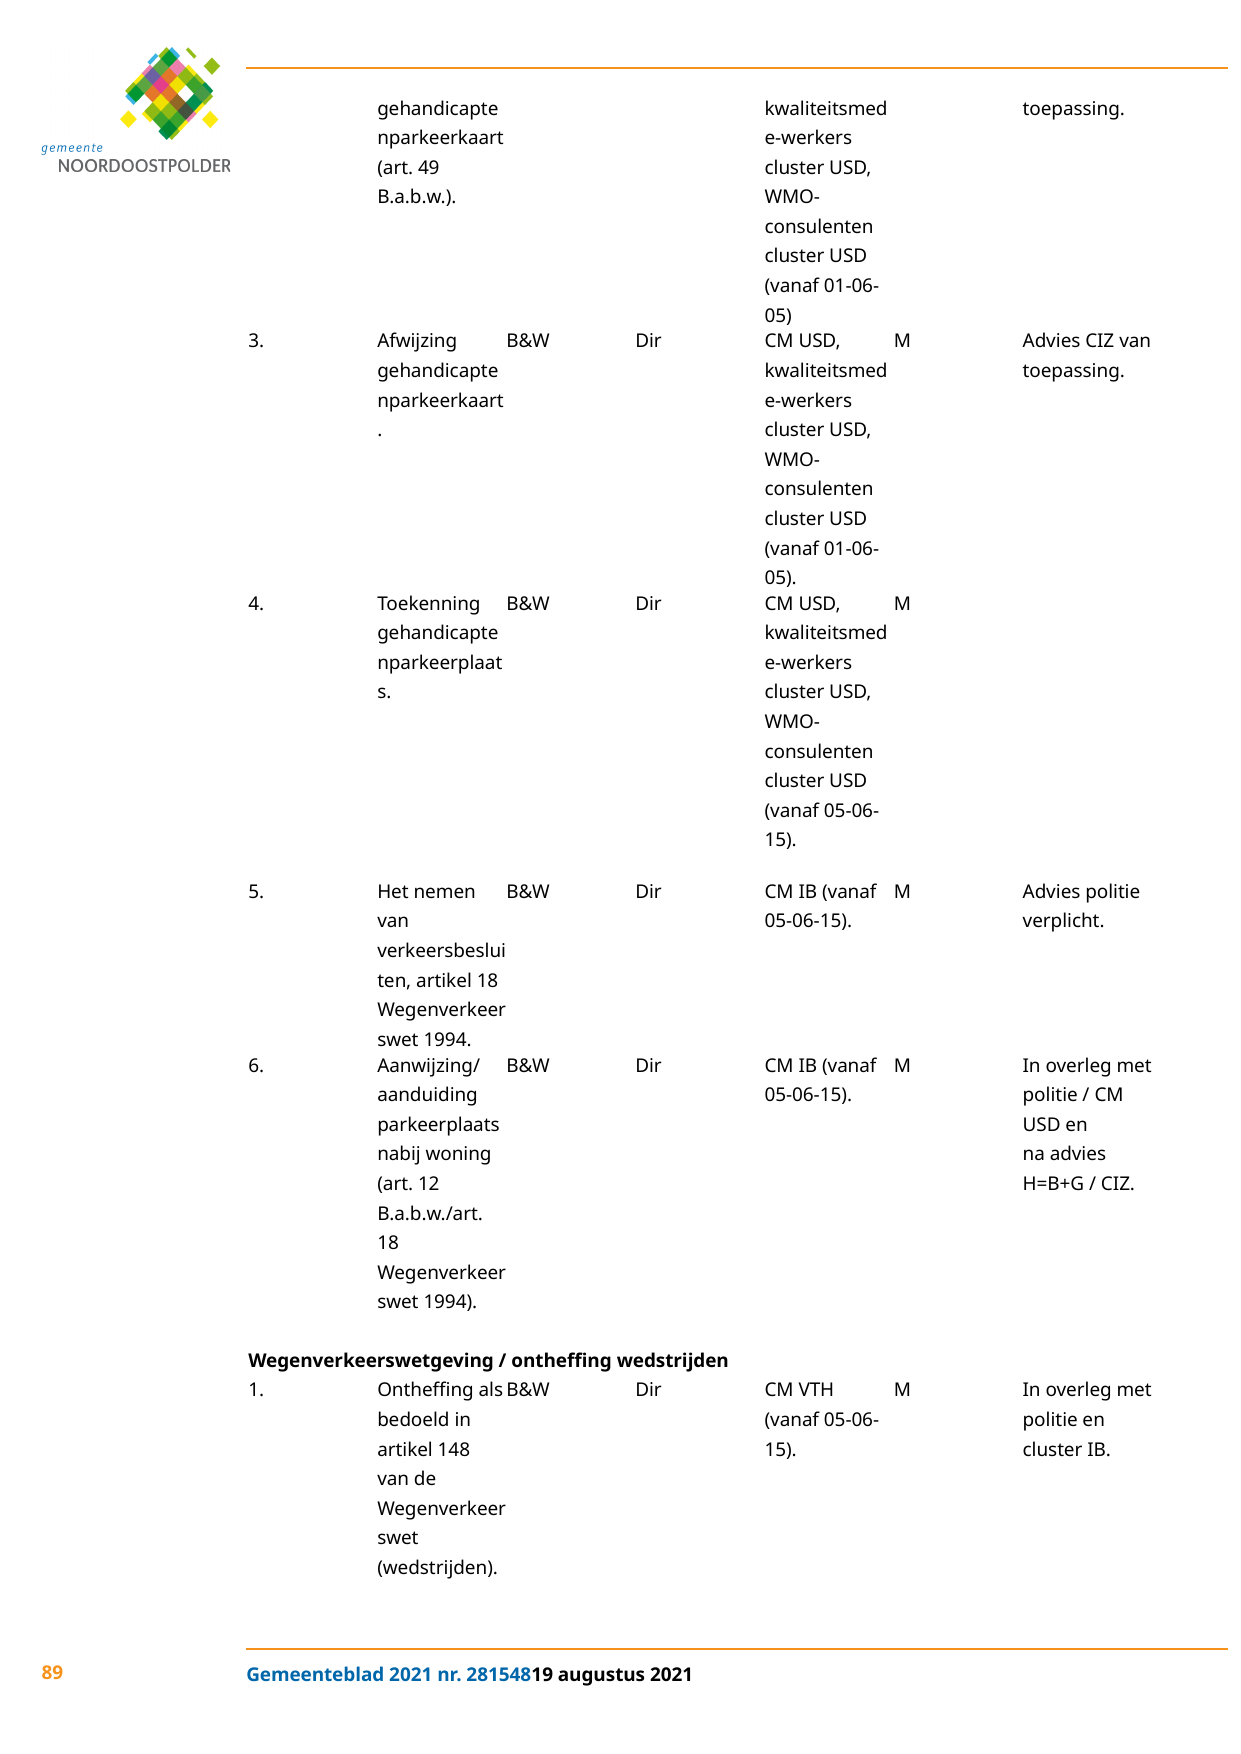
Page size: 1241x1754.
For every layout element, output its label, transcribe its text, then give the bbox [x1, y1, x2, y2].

table_cell [894, 95, 1022, 328]
table_cell [506, 95, 635, 328]
table_cell [377, 853, 506, 878]
table_cell [635, 853, 764, 878]
table_cell 5. [248, 878, 377, 1052]
table_header M [894, 1377, 1022, 1580]
table_cell M [894, 1052, 1022, 1314]
table_cell gehandicaptenparkeerkaart (art. 49 B.a.b.w.). [377, 95, 506, 328]
table_cell kwaliteitsmede-werkers cluster USD, WMO-consulenten cluster USD (vanaf 01-06-05) [764, 95, 893, 328]
table_cell [248, 95, 377, 328]
picture [41, 47, 231, 172]
table_cell M [894, 590, 1022, 852]
table_cell In overleg met politie / CM USD en na advies H=B+G / CIZ. [1023, 1052, 1152, 1314]
table_cell Afwijzing gehandicaptenparkeerkaart. [377, 328, 506, 590]
table_cell [1023, 853, 1152, 878]
table_cell Toekenning gehandicaptenparkeerplaats. [377, 590, 506, 852]
table_cell [635, 95, 764, 328]
table_cell Het nemen van verkeersbesluiten, artikel 18 Wegenverkeerswet 1994. [377, 878, 506, 1052]
table_cell CM USD, kwaliteitsmede-werkers cluster USD, WMO-consulenten cluster USD (vanaf 05-06-15). [764, 590, 893, 852]
table_cell toepassing. [1023, 95, 1152, 328]
table_cell CM IB (vanaf 05-06-15). [764, 1052, 893, 1314]
table_header CM VTH (vanaf 05-06-15). [764, 1377, 893, 1580]
table_cell [248, 853, 377, 878]
text Wegenverkeerswetgeving / ontheffing wedstrijden [248, 1347, 1152, 1373]
table_header Ontheffing als bedoeld in artikel 148 van de Wegenverkeerswet (wedstrijden). [377, 1377, 506, 1580]
table_cell [1023, 590, 1152, 852]
table_cell Dir [635, 878, 764, 1052]
table_cell [506, 853, 635, 878]
table_cell CM USD, kwaliteitsmede-werkers cluster USD, WMO-consulenten cluster USD (vanaf 01-06-05). [764, 328, 893, 590]
table_header Dir [635, 1377, 764, 1580]
table_cell Dir [635, 328, 764, 590]
table_cell Dir [635, 1052, 764, 1314]
table_header In overleg met politie en cluster IB. [1023, 1377, 1152, 1580]
table_header B&W [506, 1377, 635, 1580]
table_cell B&W [506, 590, 635, 852]
table_cell Advies politie verplicht. [1023, 878, 1152, 1052]
table_cell Aanwijzing/aanduiding parkeerplaats nabij woning (art. 12 B.a.b.w./art. 18 Wegenverkeerswet 1994). [377, 1052, 506, 1314]
table_cell [894, 853, 1022, 878]
table_cell B&W [506, 878, 635, 1052]
table_cell B&W [506, 1052, 635, 1314]
table_cell M [894, 328, 1022, 590]
table_cell 6. [248, 1052, 377, 1314]
table_cell CM IB (vanaf 05-06-15). [764, 878, 893, 1052]
table_cell Dir [635, 590, 764, 852]
table_cell 3. [248, 328, 377, 590]
table_header 1. [248, 1377, 377, 1580]
table_cell M [894, 878, 1022, 1052]
table_cell [764, 853, 893, 878]
table_cell B&W [506, 328, 635, 590]
table_cell 4. [248, 590, 377, 852]
table_cell Advies CIZ van toepassing. [1023, 328, 1152, 590]
